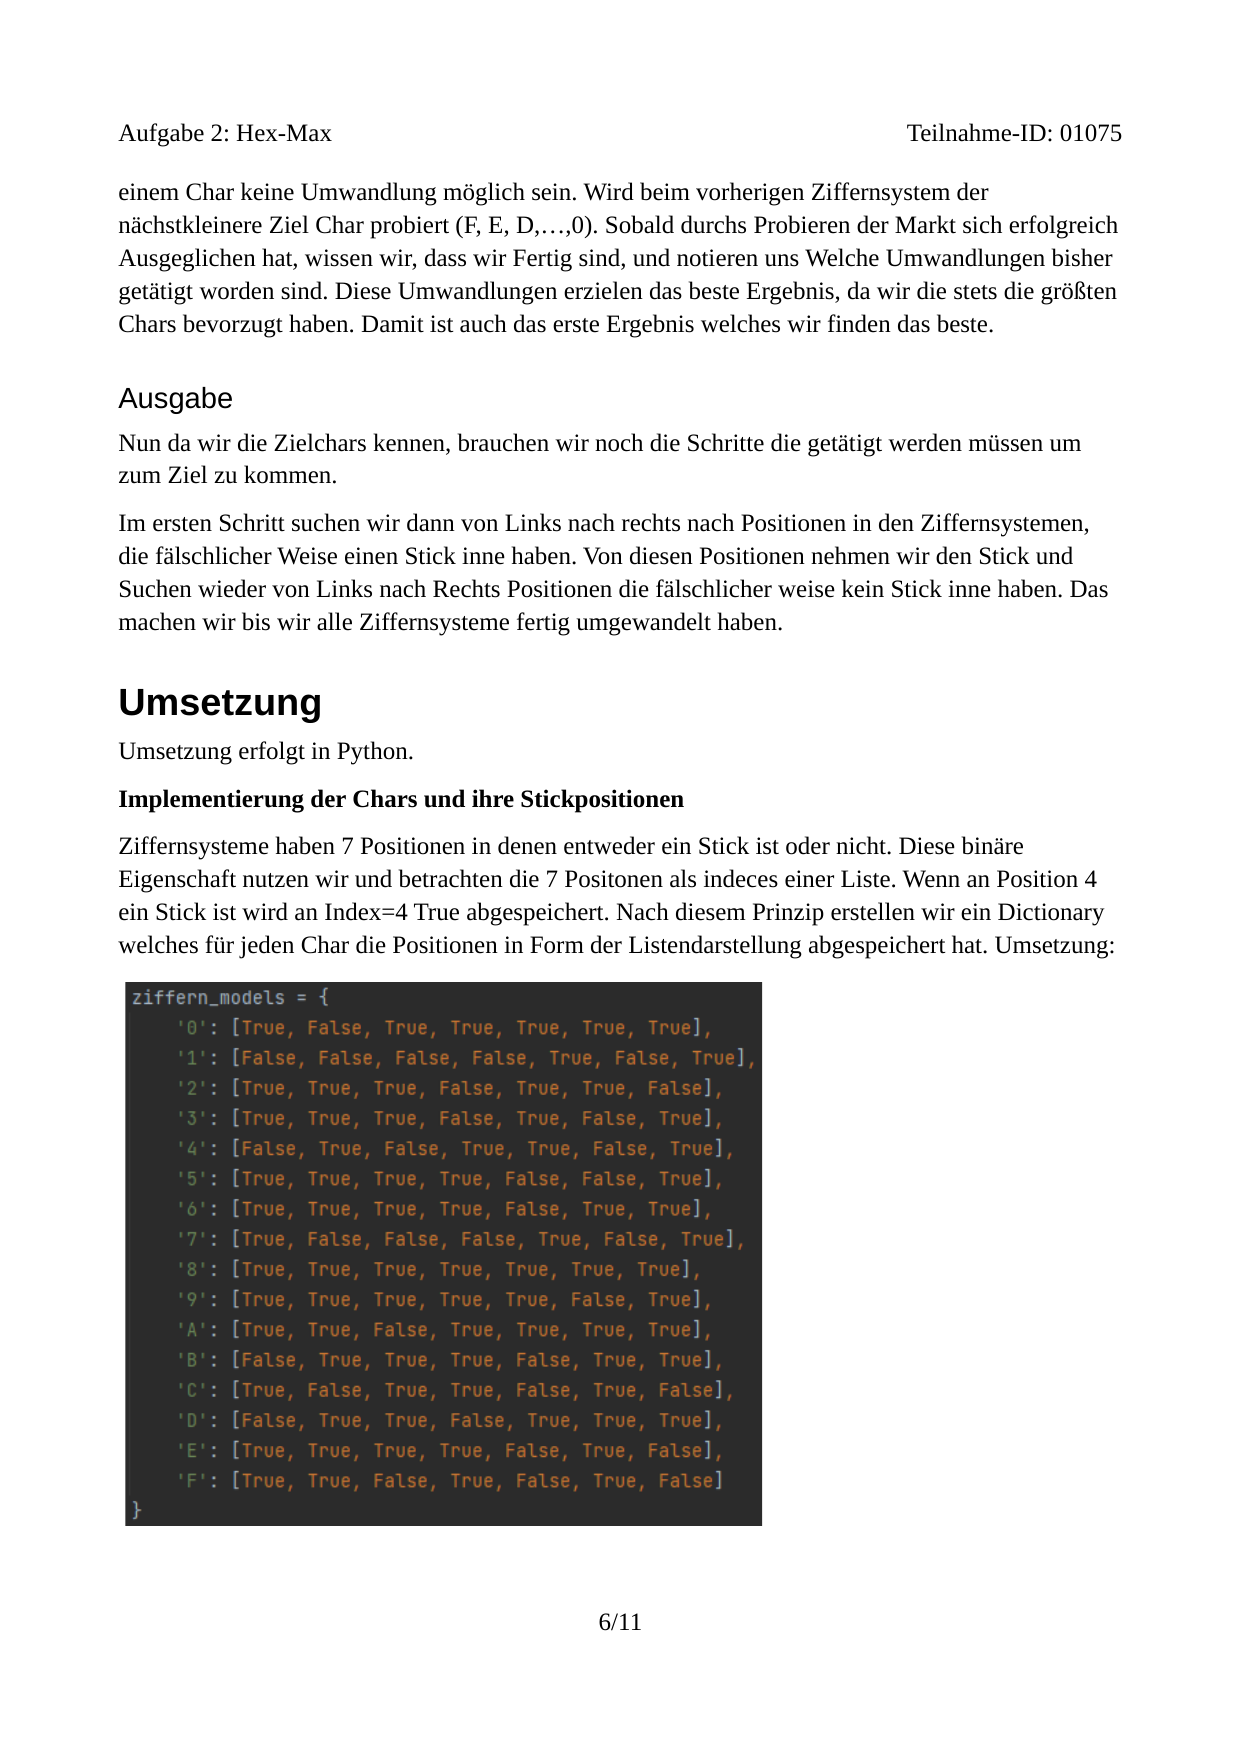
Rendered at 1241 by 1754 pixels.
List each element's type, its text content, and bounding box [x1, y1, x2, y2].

text Ziffernsysteme haben 7 Positionen in denen entweder ein Stick ist oder nicht. Diese binäre Eigenschaft nutzen wir und betrachten die 7 Positonen als indeces einer Liste. Wenn an Position 4 ein Stick ist wird an Index=4 True abgespeichert. Nach diesem Prinzip erstellen wir ein Dictionary welches für jeden Char die Positionen in Form der Listendarstellung abgespeichert hat. Umsetzung: [118, 831, 1122, 959]
subtitle Ausgabe [118, 382, 1122, 415]
text Im ersten Schritt suchen wir dann von Links nach rechts nach Positionen in den Ziffernsystemen, die fälschlicher Weise einen Stick inne haben. Von diesen Positionen nehmen wir den Stick und Suchen wieder von Links nach Rechts Positionen die fälschlicher weise kein Stick inne haben. Das machen wir bis wir alle Ziffernsysteme fertig umgewandelt haben. [118, 508, 1122, 636]
text Implementierung der Chars und ihre Stickpositionen [118, 784, 1122, 812]
text Umsetzung erfolgt in Python. [118, 736, 1122, 765]
text einem Char keine Umwandlung möglich sein. Wird beim vorherigen Ziffernsystem der nächstkleinere Ziel Char probiert (F, E, D,…,0). Sobald durchs Probieren der Markt sich erfolgreich Ausgeglichen hat, wissen wir, dass wir Fertig sind, und notieren uns Welche Umwandlungen bisher getätigt worden sind. Diese Umwandlungen erzielen das beste Ergebnis, da wir die stets die größten Chars bevorzugt haben. Damit ist auch das erste Ergebnis welches wir finden das beste. [118, 177, 1122, 338]
text Nun da wir die Zielchars kennen, brauchen wir noch die Schritte die getätigt werden müssen um zum Ziel zu kommen. [118, 428, 1122, 489]
picture [125, 982, 763, 1526]
subtitle Umsetzung [118, 680, 1122, 723]
